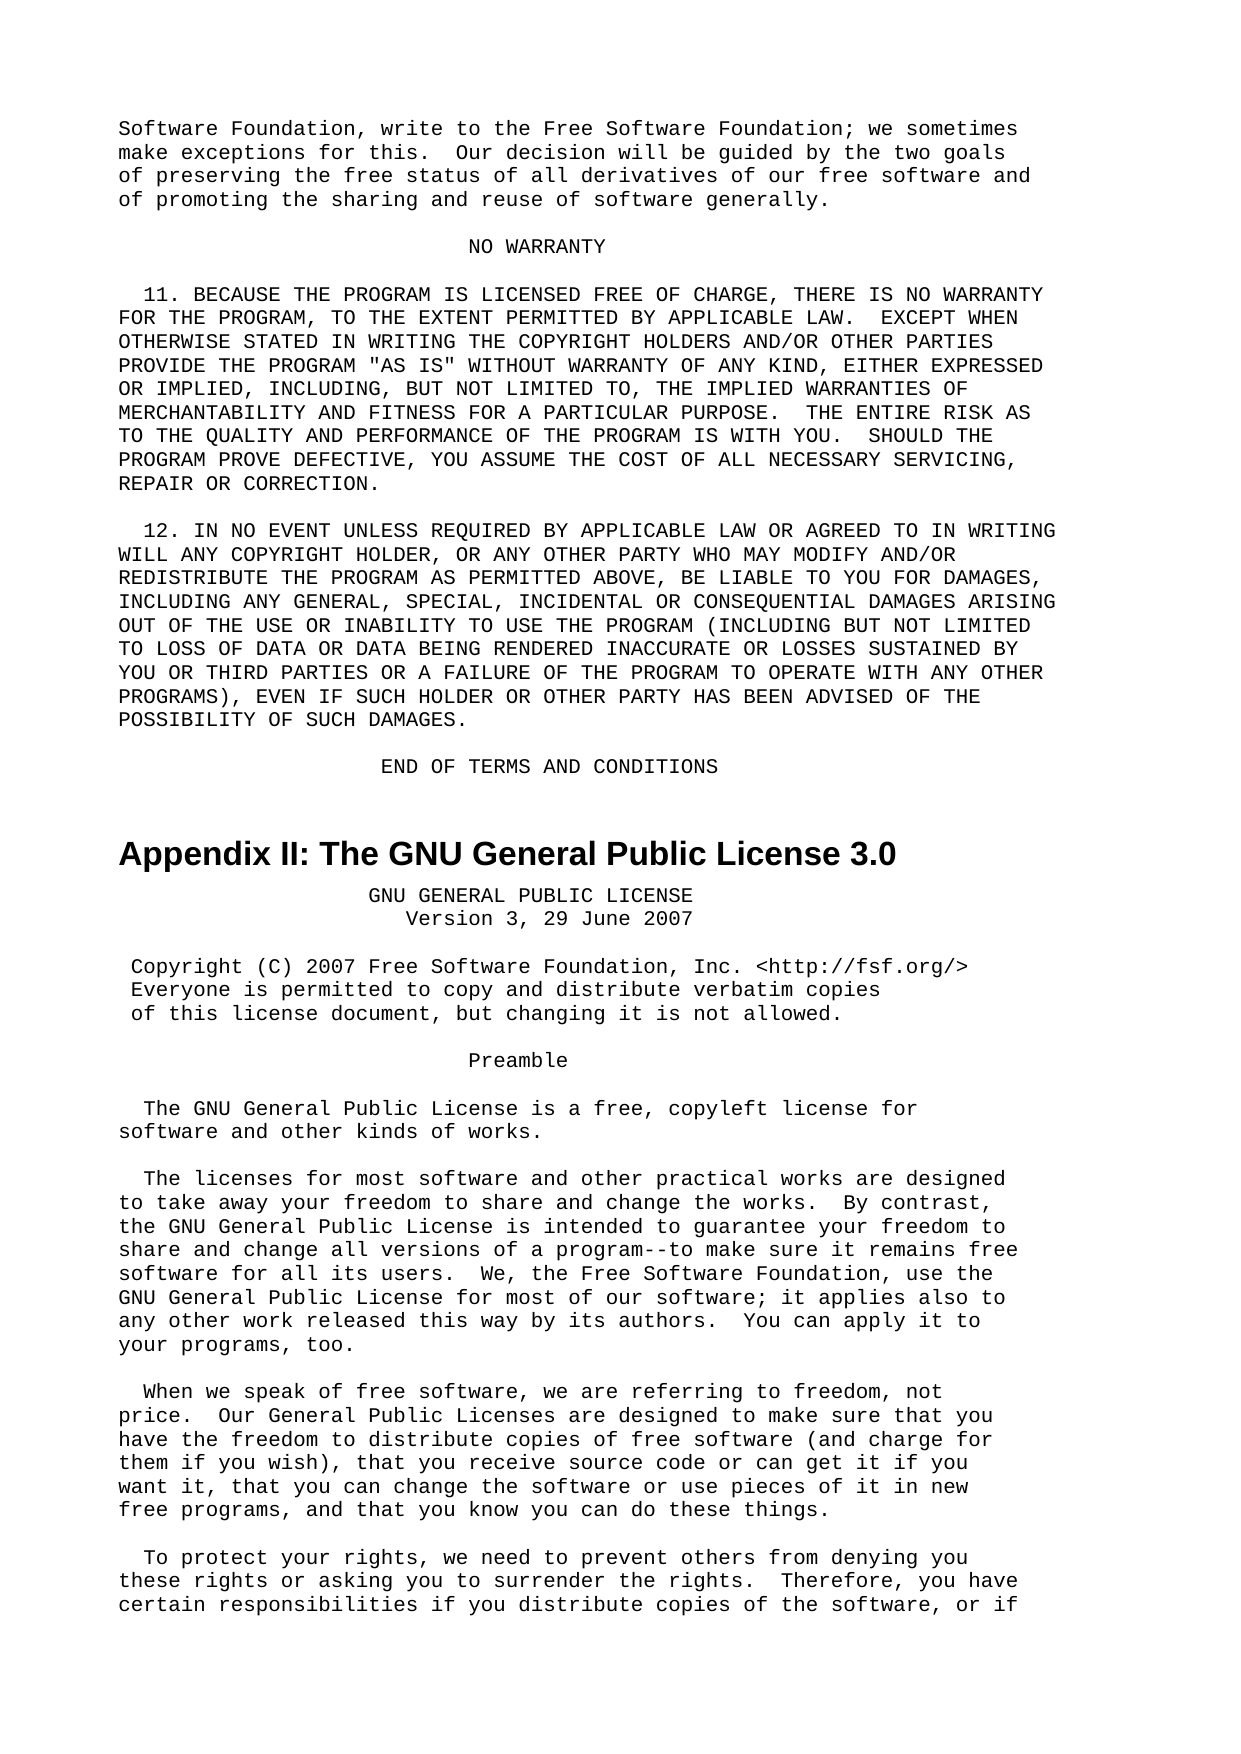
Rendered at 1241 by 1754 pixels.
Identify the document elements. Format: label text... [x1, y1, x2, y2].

text have the freedom to distribute copies of free software (and charge for [118, 1428, 1122, 1452]
text INCLUDING ANY GENERAL, SPECIAL, INCIDENTAL OR CONSEQUENTIAL DAMAGES ARISING [118, 591, 1122, 615]
text PROGRAMS), EVEN IF SUCH HOLDER OR OTHER PARTY HAS BEEN ADVISED OF THE [118, 686, 1122, 709]
text WILL ANY COPYRIGHT HOLDER, OR ANY OTHER PARTY WHO MAY MODIFY AND/OR [118, 544, 1122, 567]
text to take away your freedom to share and change the works. By contrast, [118, 1192, 1122, 1216]
text OUT OF THE USE OR INABILITY TO USE THE PROGRAM (INCLUDING BUT NOT LIMITED [118, 615, 1122, 638]
text POSSIBILITY OF SUCH DAMAGES. [118, 709, 1122, 733]
text software for all its users. We, the Free Software Foundation, use the [118, 1263, 1122, 1287]
text YOU OR THIRD PARTIES OR A FAILURE OF THE PROGRAM TO OPERATE WITH ANY OTHER [118, 662, 1122, 686]
text certain responsibilities if you distribute copies of the software, or if [118, 1594, 1122, 1618]
text OR IMPLIED, INCLUDING, BUT NOT LIMITED TO, THE IMPLIED WARRANTIES OF [118, 378, 1122, 402]
text END OF TERMS AND CONDITIONS [118, 757, 1122, 780]
text Copyright (C) 2007 Free Software Foundation, Inc. <http://fsf.org/> [118, 956, 1122, 979]
text your programs, too. [118, 1334, 1122, 1358]
text price. Our General Public Licenses are designed to make sure that you [118, 1405, 1122, 1428]
text Software Foundation, write to the Free Software Foundation; we sometimes [118, 118, 1122, 142]
text the GNU General Public License is intended to guarantee your freedom to [118, 1216, 1122, 1239]
text of preserving the free status of all derivatives of our free software and [118, 165, 1122, 189]
text GNU General Public License for most of our software; it applies also to [118, 1287, 1122, 1310]
text of this license document, but changing it is not allowed. [118, 1003, 1122, 1027]
text Preamble [118, 1050, 1122, 1074]
text any other work released this way by its authors. You can apply it to [118, 1310, 1122, 1334]
text PROGRAM PROVE DEFECTIVE, YOU ASSUME THE COST OF ALL NECESSARY SERVICING, [118, 449, 1122, 473]
text TO LOSS OF DATA OR DATA BEING RENDERED INACCURATE OR LOSSES SUSTAINED BY [118, 638, 1122, 662]
text of promoting the sharing and reuse of software generally. [118, 189, 1122, 213]
text these rights or asking you to surrender the rights. Therefore, you have [118, 1570, 1122, 1594]
text them if you wish), that you receive source code or can get it if you [118, 1452, 1122, 1476]
text software and other kinds of works. [118, 1121, 1122, 1145]
text NO WARRANTY [118, 236, 1122, 260]
text PROVIDE THE PROGRAM "AS IS" WITHOUT WARRANTY OF ANY KIND, EITHER EXPRESSED [118, 354, 1122, 378]
text share and change all versions of a program--to make sure it remains free [118, 1239, 1122, 1263]
text TO THE QUALITY AND PERFORMANCE OF THE PROGRAM IS WITH YOU. SHOULD THE [118, 426, 1122, 449]
text REDISTRIBUTE THE PROGRAM AS PERMITTED ABOVE, BE LIABLE TO YOU FOR DAMAGES, [118, 567, 1122, 591]
text REPAIR OR CORRECTION. [118, 473, 1122, 496]
text make exceptions for this. Our decision will be guided by the two goals [118, 142, 1122, 165]
text 12. IN NO EVENT UNLESS REQUIRED BY APPLICABLE LAW OR AGREED TO IN WRITING [118, 520, 1122, 544]
text free programs, and that you know you can do these things. [118, 1499, 1122, 1523]
text 11. BECAUSE THE PROGRAM IS LICENSED FREE OF CHARGE, THERE IS NO WARRANTY [118, 284, 1122, 307]
subtitle Appendix II: The GNU General Public License 3.0 [118, 835, 1122, 872]
text When we speak of free software, we are referring to freedom, not [118, 1381, 1122, 1405]
text Everyone is permitted to copy and distribute verbatim copies [118, 979, 1122, 1003]
text GNU GENERAL PUBLIC LICENSE [118, 885, 1122, 908]
text To protect your rights, we need to prevent others from denying you [118, 1547, 1122, 1570]
text MERCHANTABILITY AND FITNESS FOR A PARTICULAR PURPOSE. THE ENTIRE RISK AS [118, 402, 1122, 426]
text want it, that you can change the software or use pieces of it in new [118, 1476, 1122, 1499]
text OTHERWISE STATED IN WRITING THE COPYRIGHT HOLDERS AND/OR OTHER PARTIES [118, 331, 1122, 354]
text Version 3, 29 June 2007 [118, 908, 1122, 932]
text FOR THE PROGRAM, TO THE EXTENT PERMITTED BY APPLICABLE LAW. EXCEPT WHEN [118, 307, 1122, 331]
text The licenses for most software and other practical works are designed [118, 1168, 1122, 1192]
text The GNU General Public License is a free, copyleft license for [118, 1097, 1122, 1121]
